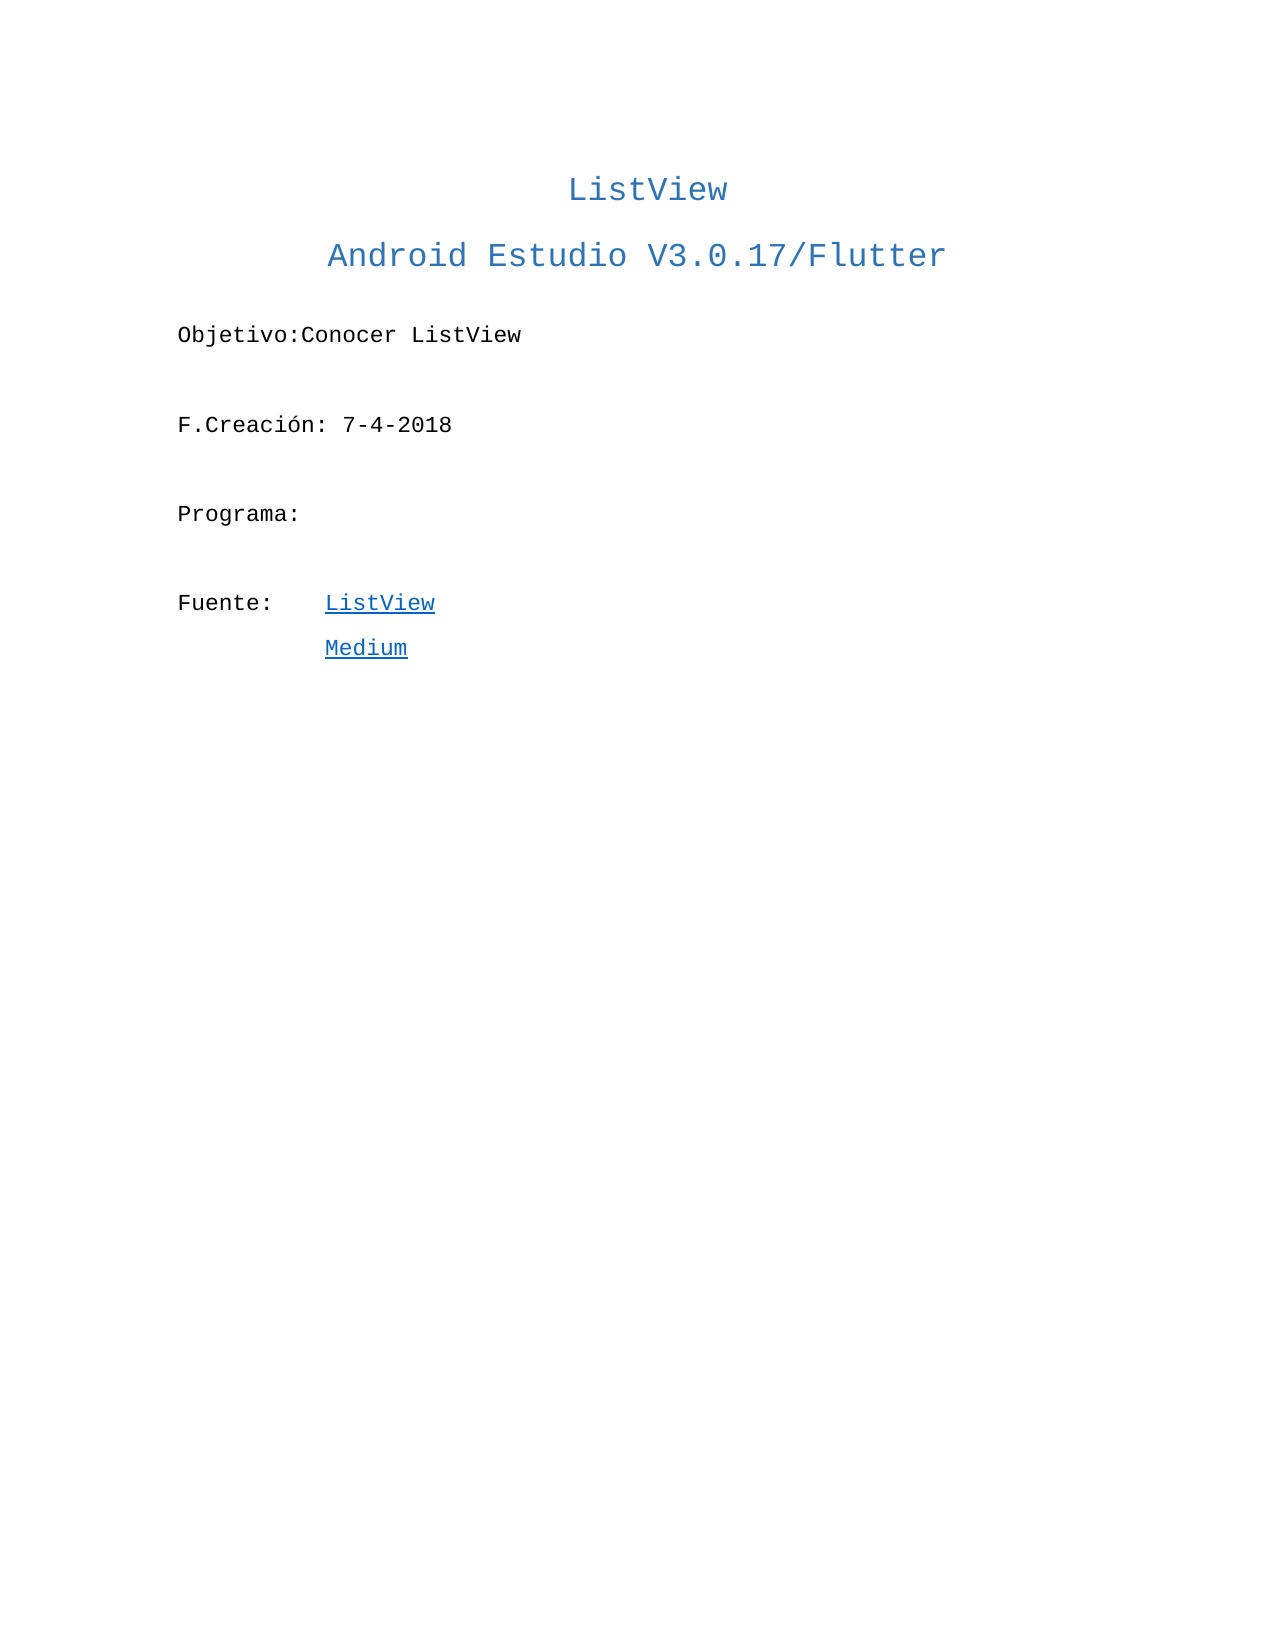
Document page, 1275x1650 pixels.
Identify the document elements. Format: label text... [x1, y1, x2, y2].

text Medium [177, 636, 1098, 662]
text Objetivo:Conocer ListView [177, 324, 1098, 350]
text Programa: [177, 502, 1098, 528]
subtitle ListView [177, 173, 1098, 210]
text F.Creación: 7-4-2018 [177, 413, 1098, 439]
subtitle Android Estudio V3.0.17/Flutter [177, 238, 1098, 276]
text Fuente: ListView [177, 591, 1098, 617]
